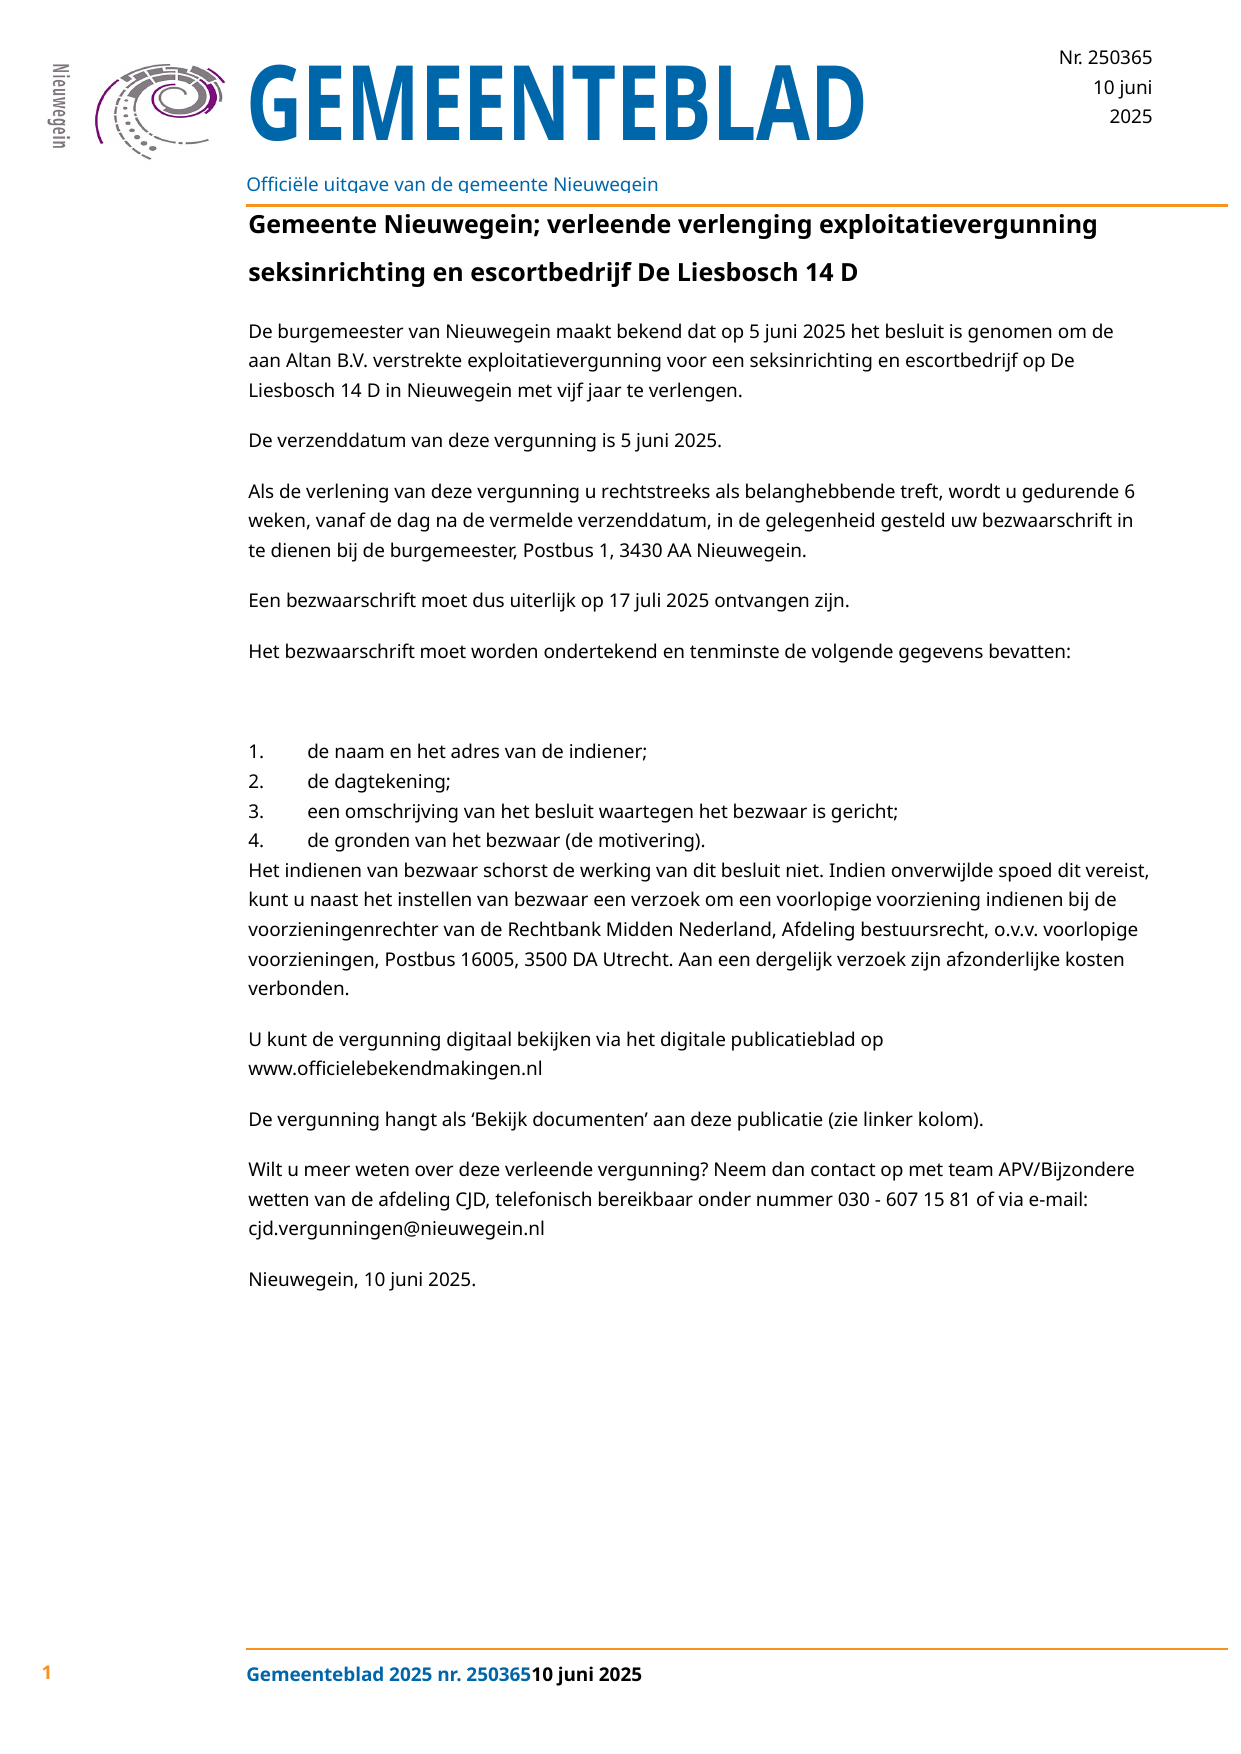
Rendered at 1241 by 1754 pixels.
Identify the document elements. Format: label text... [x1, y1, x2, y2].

text U kunt de vergunning digitaal bekijken via het digitale publicatieblad op www.officielebekendmakingen.nl [248, 1026, 1152, 1081]
list de dagtekening; [248, 768, 1152, 794]
list de gronden van het bezwaar (de motivering). [248, 827, 1152, 853]
text De burgemeester van Nieuwegein maakt bekend dat op 5 juni 2025 het besluit is genomen om de aan Altan B.V. verstrekte exploitatievergunning voor een seksinrichting en escortbedrijf op De Liesbosch 14 D in Nieuwegein met vijf jaar te verlengen. [248, 318, 1152, 403]
picture [41, 47, 231, 172]
text Nieuwegein, 10 juni 2025. [248, 1266, 1152, 1292]
list een omschrijving van het besluit waartegen het bezwaar is gericht; [248, 798, 1152, 824]
text Wilt u meer weten over deze verleende vergunning? Neem dan contact op met team APV/Bijzondere wetten van de afdeling CJD, telefonisch bereikbaar onder nummer 030 - 607 15 81 of via e-mail: cjd.vergunningen@nieuwegein.nl [248, 1156, 1152, 1241]
text De verzenddatum van deze vergunning is 5 juni 2025. [248, 427, 1152, 453]
text Als de verlening van deze vergunning u rechtstreeks als belanghebbende treft, wordt u gedurende 6 weken, vanaf de dag na de vermelde verzenddatum, in de gelegenheid gesteld uw bezwaarschrift in te dienen bij de burgemeester, Postbus 1, 3430 AA Nieuwegein. [248, 478, 1152, 563]
text Een bezwaarschrift moet dus uiterlijk op 17 juli 2025 ontvangen zijn. [248, 587, 1152, 613]
text Het indienen van bezwaar schorst de werking van dit besluit niet. Indien onverwijlde spoed dit vereist, kunt u naast het instellen van bezwaar een verzoek om een voorlopige voorziening indienen bij de voorzieningenrechter van de Rechtbank Midden Nederland, Afdeling bestuursrecht, o.v.v. voorlopige voorzieningen, Postbus 16005, 3500 DA Utrecht. Aan een dergelijk verzoek zijn afzonderlijke kosten verbonden. [248, 857, 1152, 1001]
text Het bezwaarschrift moet worden ondertekend en tenminste de volgende gegevens bevatten: [248, 638, 1152, 664]
text Gemeente Nieuwegein; verleende verlenging exploitatievergunning seksinrichting en escortbedrijf De Liesbosch 14 D [248, 207, 1152, 288]
list de naam en het adres van de indiener; [248, 739, 1152, 764]
text De vergunning hangt als ‘Bekijk documenten’ aan deze publicatie (zie linker kolom). [248, 1106, 1152, 1132]
